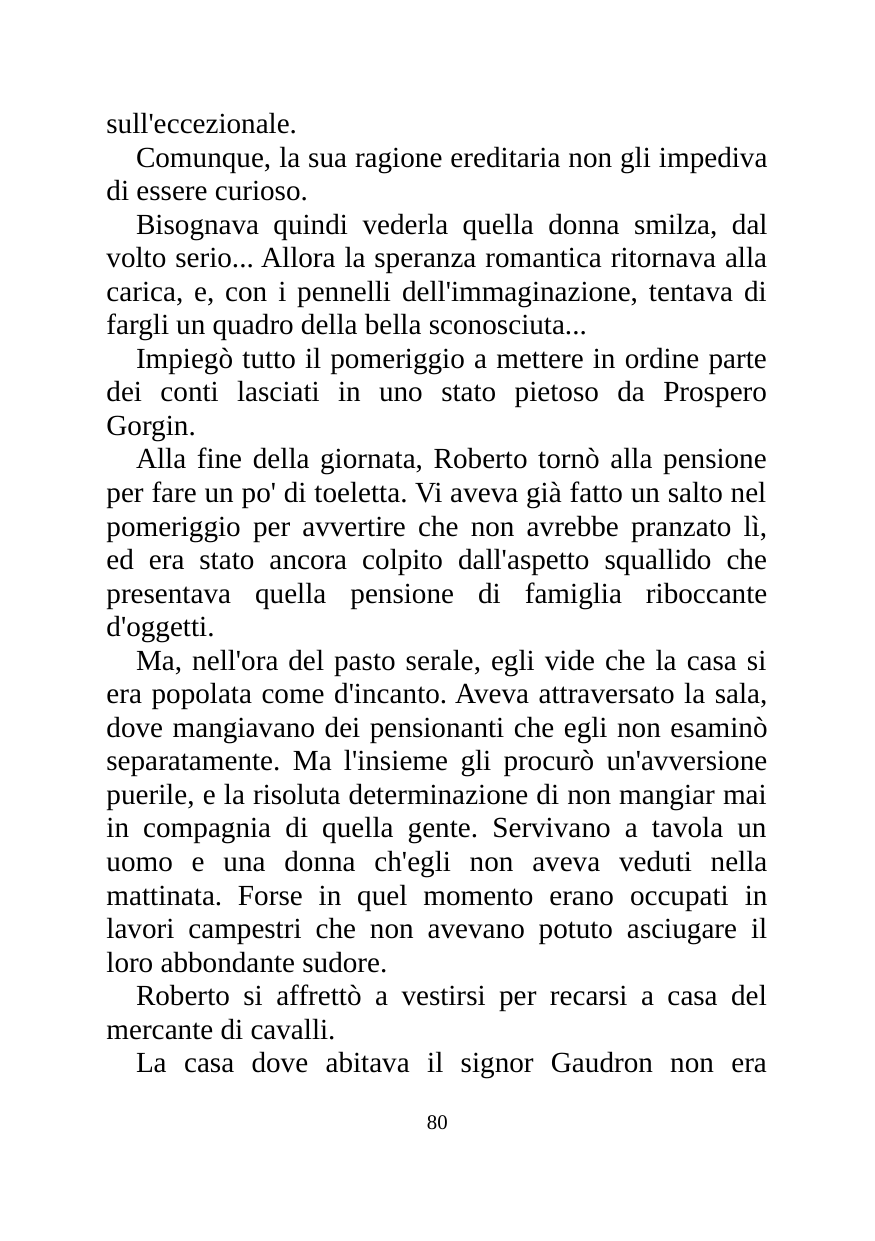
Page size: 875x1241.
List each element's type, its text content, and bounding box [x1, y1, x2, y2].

text Ma, nell'ora del pasto serale, egli vide che la casa si era popolata come d'incanto. Aveva attraversato la sala, dove mangiavano dei pensionanti che egli non esaminò separatamente. Ma l'insieme gli procurò un'avversione puerile, e la risoluta determinazione di non mangiar mai in compagnia di quella gente. Servivano a tavola un uomo e una donna ch'egli non aveva veduti nella mattinata. Forse in quel momento erano occupati in lavori campestri che non avevano potuto asciugare il loro abbondante sudore. [106, 643, 768, 978]
text Alla fine della giornata, Roberto tornò alla pensione per fare un po' di toeletta. Vi aveva già fatto un salto nel pomeriggio per avvertire che non avrebbe pranzato lì, ed era stato ancora colpito dall'aspetto squallido che presentava quella pensione di famiglia riboccante d'oggetti. [106, 442, 768, 643]
text Bisognava quindi vederla quella donna smilza, dal volto serio... Allora la speranza romantica ritornava alla carica, e, con i pennelli dell'immaginazione, tentava di fargli un quadro della bella sconosciuta... [106, 207, 768, 341]
text La casa dove abitava il signor Gaudron non era [106, 1045, 768, 1079]
text Roberto si affrettò a vestirsi per recarsi a casa del mercante di cavalli. [106, 978, 768, 1045]
text Impiegò tutto il pomeriggio a mettere in ordine parte dei conti lasciati in uno stato pietoso da Prospero Gorgin. [106, 341, 768, 442]
text Comunque, la sua ragione ereditaria non gli impediva di essere curioso. [106, 140, 768, 207]
text sull'eccezionale. [106, 106, 768, 140]
